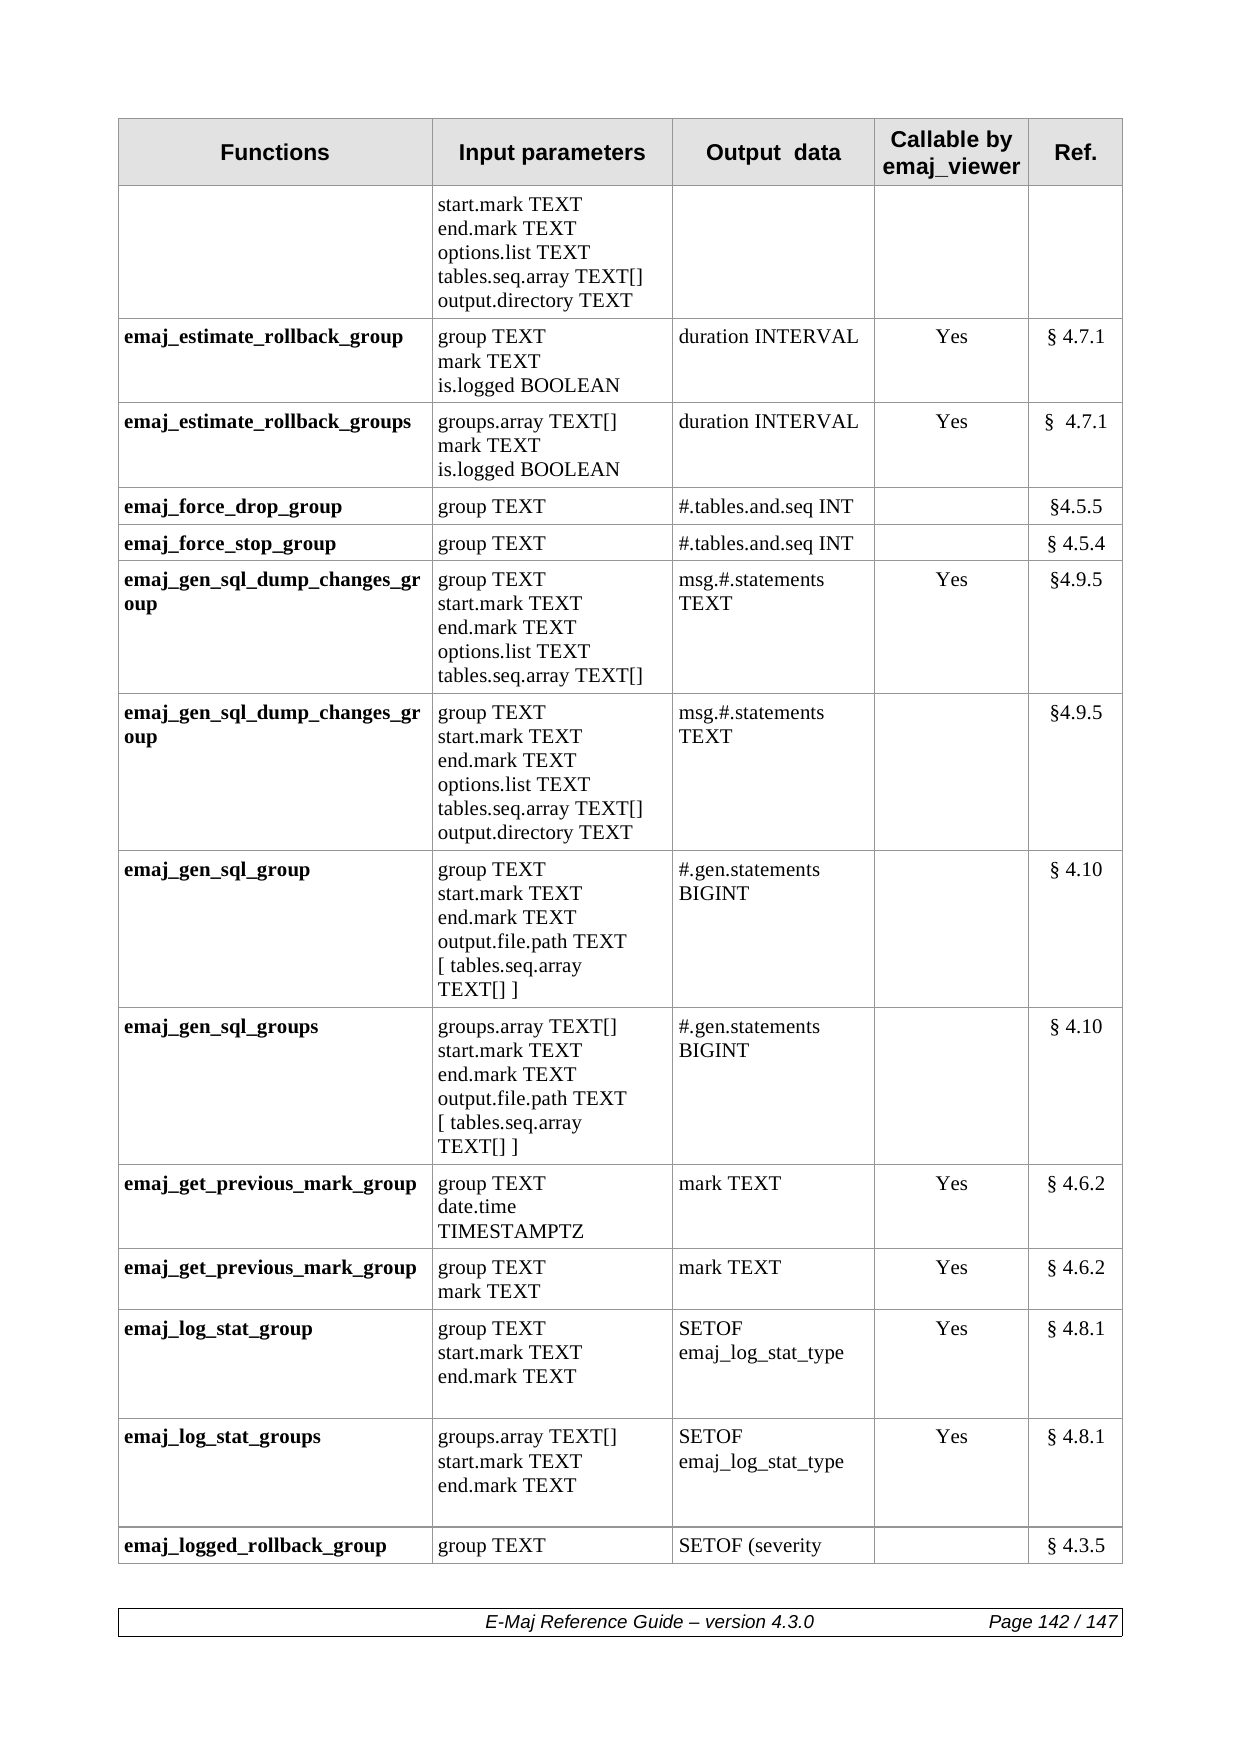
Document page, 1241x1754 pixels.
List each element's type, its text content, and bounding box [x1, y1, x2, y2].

table_cell emaj_logged_rollback_group [119, 1528, 432, 1563]
table_cell [673, 186, 874, 318]
table_cell group TEXT start.mark TEXT end.mark TEXT options.list TEXT tables.seq.array TEXT[] output.directory TEXT [433, 694, 672, 850]
table_cell Yes [875, 1165, 1028, 1248]
table_cell emaj_force_stop_group [119, 525, 432, 560]
table_cell SETOF emaj_log_stat_type [673, 1310, 874, 1418]
table_cell #.gen.statements BIGINT [673, 1008, 874, 1163]
table_header Callable by emaj_viewer [875, 119, 1028, 185]
table_cell group TEXT [433, 488, 672, 523]
table_cell groups.array TEXT[] start.mark TEXT end.mark TEXT output.file.path TEXT [ tables.seq.array TEXT[] ] [433, 1008, 672, 1163]
table_cell group TEXT mark TEXT [433, 1249, 672, 1309]
table_cell § 4.8.1 [1029, 1419, 1122, 1526]
table_cell Yes [875, 403, 1028, 487]
table_cell start.mark TEXT end.mark TEXT options.list TEXT tables.seq.array TEXT[] output.directory TEXT [433, 186, 672, 318]
table_cell emaj_log_stat_group [119, 1310, 432, 1418]
table_cell § 4.7.1 [1029, 403, 1122, 487]
table_cell SETOF emaj_log_stat_type [673, 1419, 874, 1526]
table_cell groups.array TEXT[] mark TEXT is.logged BOOLEAN [433, 403, 672, 487]
table_cell §4.5.5 [1029, 488, 1122, 523]
table_cell [875, 1528, 1028, 1563]
table_cell § 4.10 [1029, 851, 1122, 1007]
table_cell group TEXT date.time TIMESTAMPTZ [433, 1165, 672, 1248]
table_cell [875, 851, 1028, 1007]
table_cell emaj_log_stat_groups [119, 1419, 432, 1526]
table_cell § 4.3.5 [1029, 1528, 1122, 1563]
table_cell #.gen.statements BIGINT [673, 851, 874, 1007]
table_cell § 4.7.1 [1029, 319, 1122, 402]
table_cell emaj_estimate_rollback_group [119, 319, 432, 402]
table_cell Yes [875, 561, 1028, 693]
table_cell emaj_force_drop_group [119, 488, 432, 523]
table_cell group TEXT [433, 525, 672, 560]
table_cell group TEXT mark TEXT is.logged BOOLEAN [433, 319, 672, 402]
table_cell §4.9.5 [1029, 694, 1122, 850]
table_cell group TEXT start.mark TEXT end.mark TEXT [433, 1310, 672, 1418]
table_cell [875, 1008, 1028, 1163]
table_cell group TEXT start.mark TEXT end.mark TEXT options.list TEXT tables.seq.array TEXT[] [433, 561, 672, 693]
table_cell § 4.10 [1029, 1008, 1122, 1163]
table_cell § 4.6.2 [1029, 1249, 1122, 1309]
table_cell emaj_gen_sql_groups [119, 1008, 432, 1163]
table_header Output data [673, 119, 874, 185]
table_cell Yes [875, 1419, 1028, 1526]
table_cell Yes [875, 1249, 1028, 1309]
table_cell #.tables.and.seq INT [673, 488, 874, 523]
table_cell [875, 186, 1028, 318]
table_cell Yes [875, 1310, 1028, 1418]
table_cell Yes [875, 319, 1028, 402]
table_cell [119, 186, 432, 318]
table_cell msg.#.statements TEXT [673, 694, 874, 850]
table_cell § 4.6.2 [1029, 1165, 1122, 1248]
table_cell [875, 694, 1028, 850]
table_cell emaj_gen_sql_group [119, 851, 432, 1007]
table_cell emaj_gen_sql_dump_changes_group [119, 561, 432, 693]
table_header Ref. [1029, 119, 1122, 185]
table_header Functions [119, 119, 432, 185]
table_cell § 4.5.4 [1029, 525, 1122, 560]
table_cell #.tables.and.seq INT [673, 525, 874, 560]
table_cell emaj_estimate_rollback_groups [119, 403, 432, 487]
table_cell groups.array TEXT[] start.mark TEXT end.mark TEXT [433, 1419, 672, 1526]
table_cell emaj_get_previous_mark_group [119, 1165, 432, 1248]
table_cell emaj_get_previous_mark_group [119, 1249, 432, 1309]
table_cell SETOF (severity [673, 1528, 874, 1563]
table_cell emaj_gen_sql_dump_changes_group [119, 694, 432, 850]
table_cell mark TEXT [673, 1249, 874, 1309]
table_cell group TEXT start.mark TEXT end.mark TEXT output.file.path TEXT [ tables.seq.array TEXT[] ] [433, 851, 672, 1007]
table_cell [1029, 186, 1122, 318]
table_cell duration INTERVAL [673, 403, 874, 487]
table_cell [875, 488, 1028, 523]
table_header Input parameters [433, 119, 672, 185]
table_cell §4.9.5 [1029, 561, 1122, 693]
table_cell § 4.8.1 [1029, 1310, 1122, 1418]
table_cell [875, 525, 1028, 560]
table_cell group TEXT [433, 1528, 672, 1563]
table_cell duration INTERVAL [673, 319, 874, 402]
table_cell msg.#.statements TEXT [673, 561, 874, 693]
table_cell mark TEXT [673, 1165, 874, 1248]
